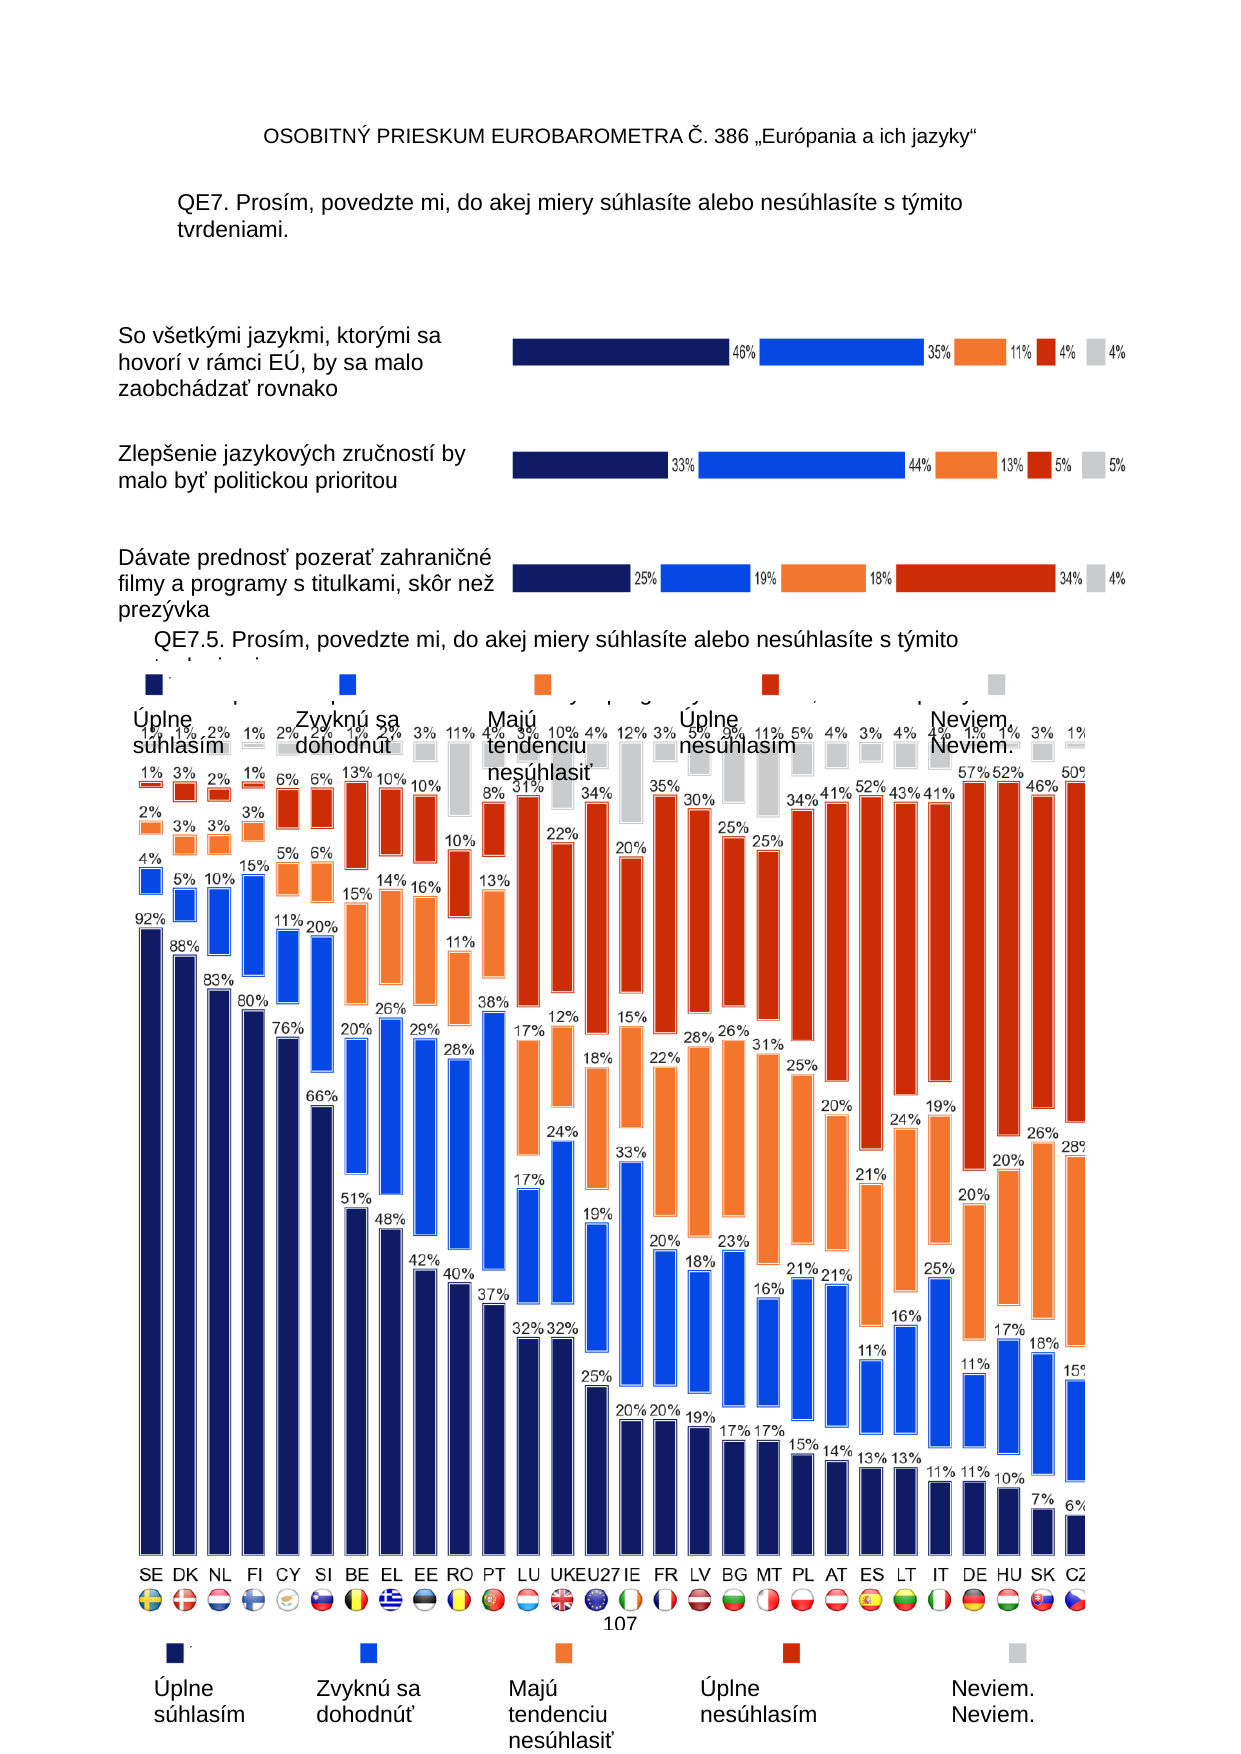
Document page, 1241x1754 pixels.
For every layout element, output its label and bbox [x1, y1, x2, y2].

picture [118, 713, 1085, 1616]
picture [153, 1630, 1129, 1669]
picture [683, 713, 692, 725]
picture [936, 713, 943, 724]
picture [493, 713, 501, 724]
picture [132, 661, 1108, 701]
picture [502, 307, 1137, 618]
picture [136, 713, 145, 725]
